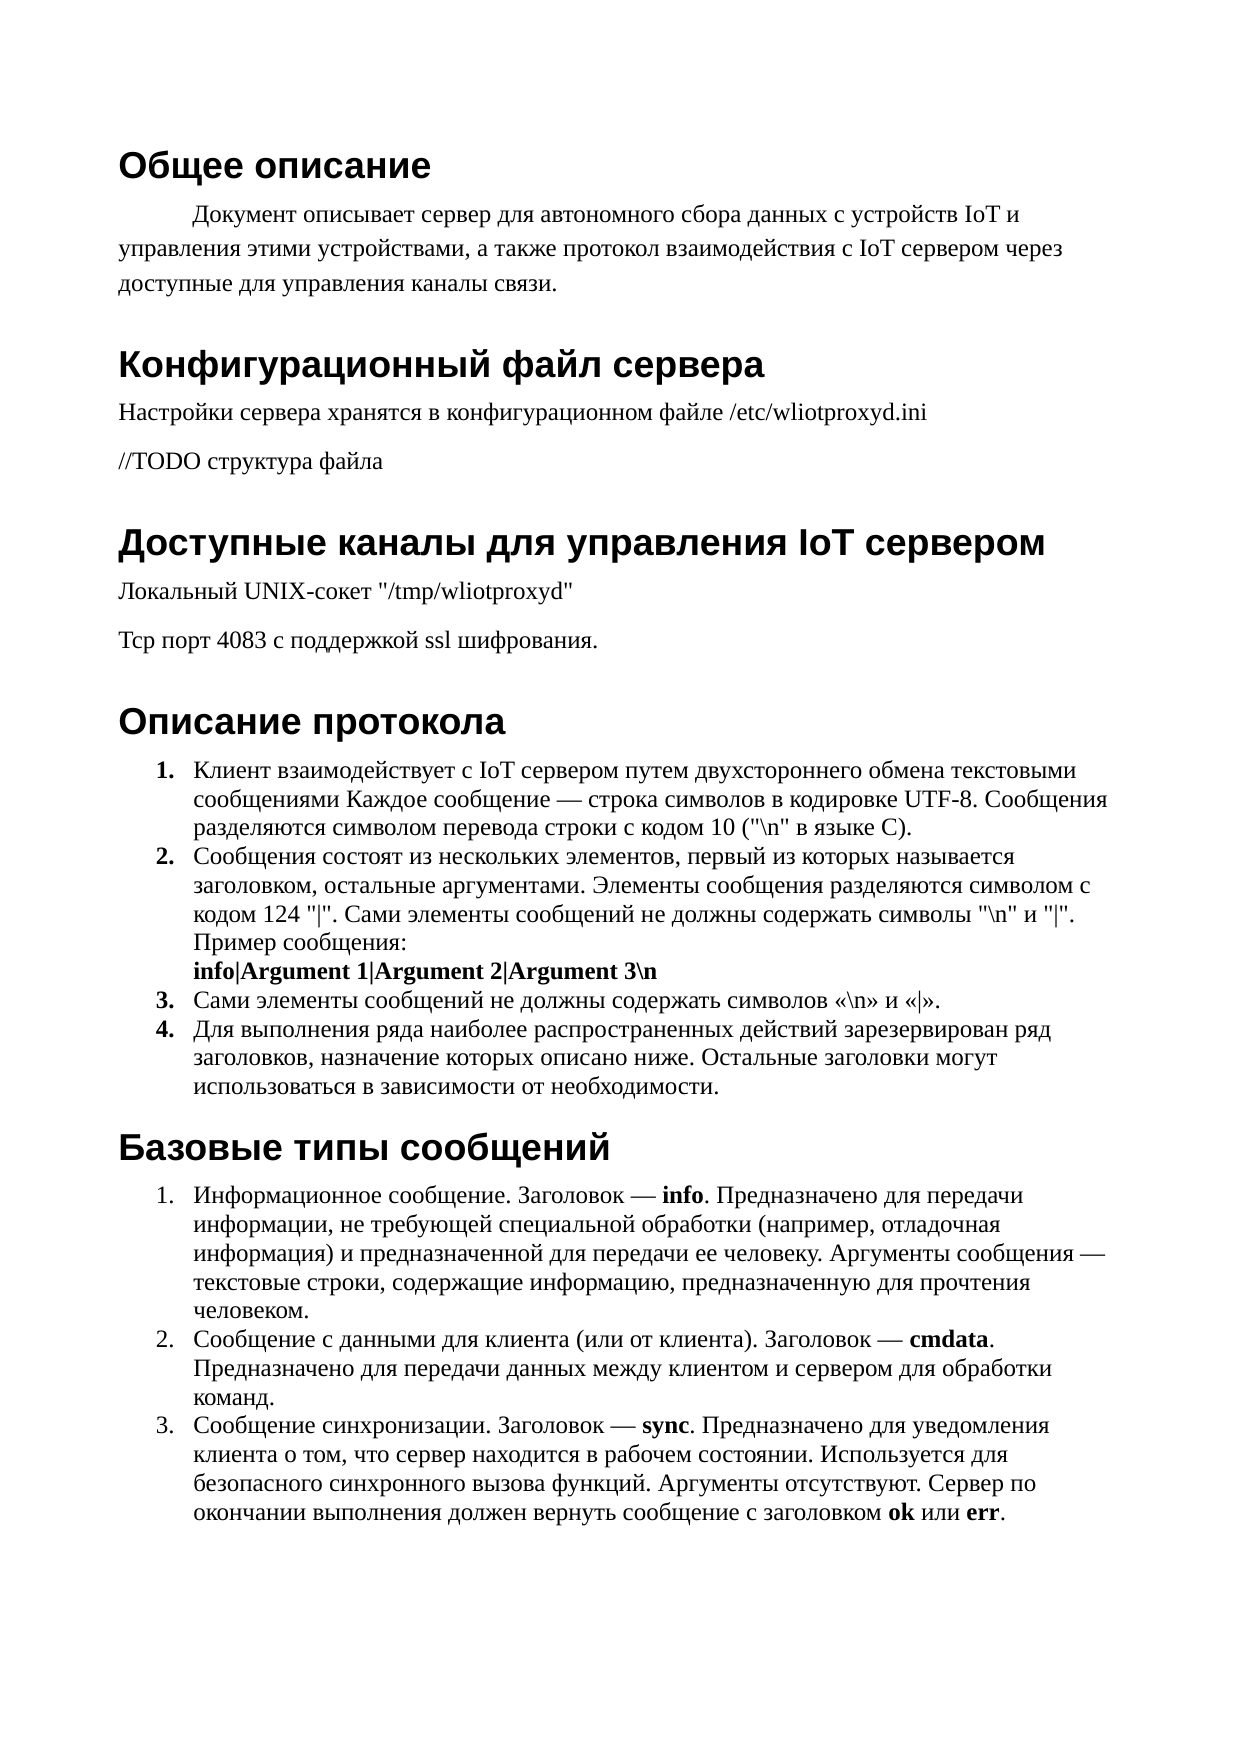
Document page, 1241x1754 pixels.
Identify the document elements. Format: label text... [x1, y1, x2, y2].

subtitle Конфигурационный файл сервера [118, 342, 1122, 385]
list Сообщение синхронизации. Заголовок — sync. Предназначено для уведомления клиента о том, что сервер находится в рабочем состоянии. Используется для безопасного синхронного вызова функций. Аргументы отсутствуют. Сервер по окончании выполнения должен вернуть сообщение с заголовком ok или err. [156, 1411, 1122, 1526]
list Сами элементы сообщений не должны содержать символов «\n» и «|». [156, 985, 1122, 1014]
list Для выполнения ряда наиболее распространенных действий зарезервирован ряд заголовков, назначение которых описано ниже. Остальные заголовки могут использоваться в зависимости от необходимости. [156, 1014, 1122, 1100]
subtitle Базовые типы сообщений [118, 1125, 1122, 1168]
text //TODO структура файла [118, 446, 1122, 475]
text Tcp порт 4083 с поддержкой ssl шифрования. [118, 625, 1122, 654]
subtitle Доступные каналы для управления IoT сервером [118, 521, 1122, 564]
text Документ описывает сервер для автономного сбора данных с устройств IoT и управления этими устройствами, а также протокол взаимодействия с IoT сервером через доступные для управления каналы связи. [118, 199, 1122, 296]
text Локальный UNIX-сокет "/tmp/wliotproxyd" [118, 576, 1122, 605]
list Сообщения состоят из нескольких элементов, первый из которых называется заголовком, остальные аргументами. Элементы сообщения разделяются символом с кодом 124 "|". Сами элементы сообщений не должны содержать символы "\n" и "|". Пример сообщения: info|Argument 1|Argument 2|Argument 3\n [156, 841, 1122, 985]
list Клиент взаимодействует с IoT сервером путем двухстороннего обмена текстовыми сообщениями Каждое сообщение — строка символов в кодировке UTF-8. Сообщения разделяются символом перевода строки с кодом 10 ("\n" в языке С). [156, 755, 1122, 841]
subtitle Общее описание [118, 143, 1122, 186]
list Сообщение с данными для клиента (или от клиента). Заголовок — cmdata. Предназначено для передачи данных между клиентом и сервером для обработки команд. [156, 1324, 1122, 1411]
list Информационное сообщение. Заголовок — info. Предназначено для передачи информации, не требующей специальной обработки (например, отладочная информация) и предназначенной для передачи ее человеку. Аргументы сообщения — текстовые строки, содержащие информацию, предназначенную для прочтения человеком. [156, 1181, 1122, 1324]
subtitle Описание протокола [118, 699, 1122, 742]
text Настройки сервера хранятся в конфигурационном файле /etc/wliotproxyd.ini [118, 397, 1122, 426]
